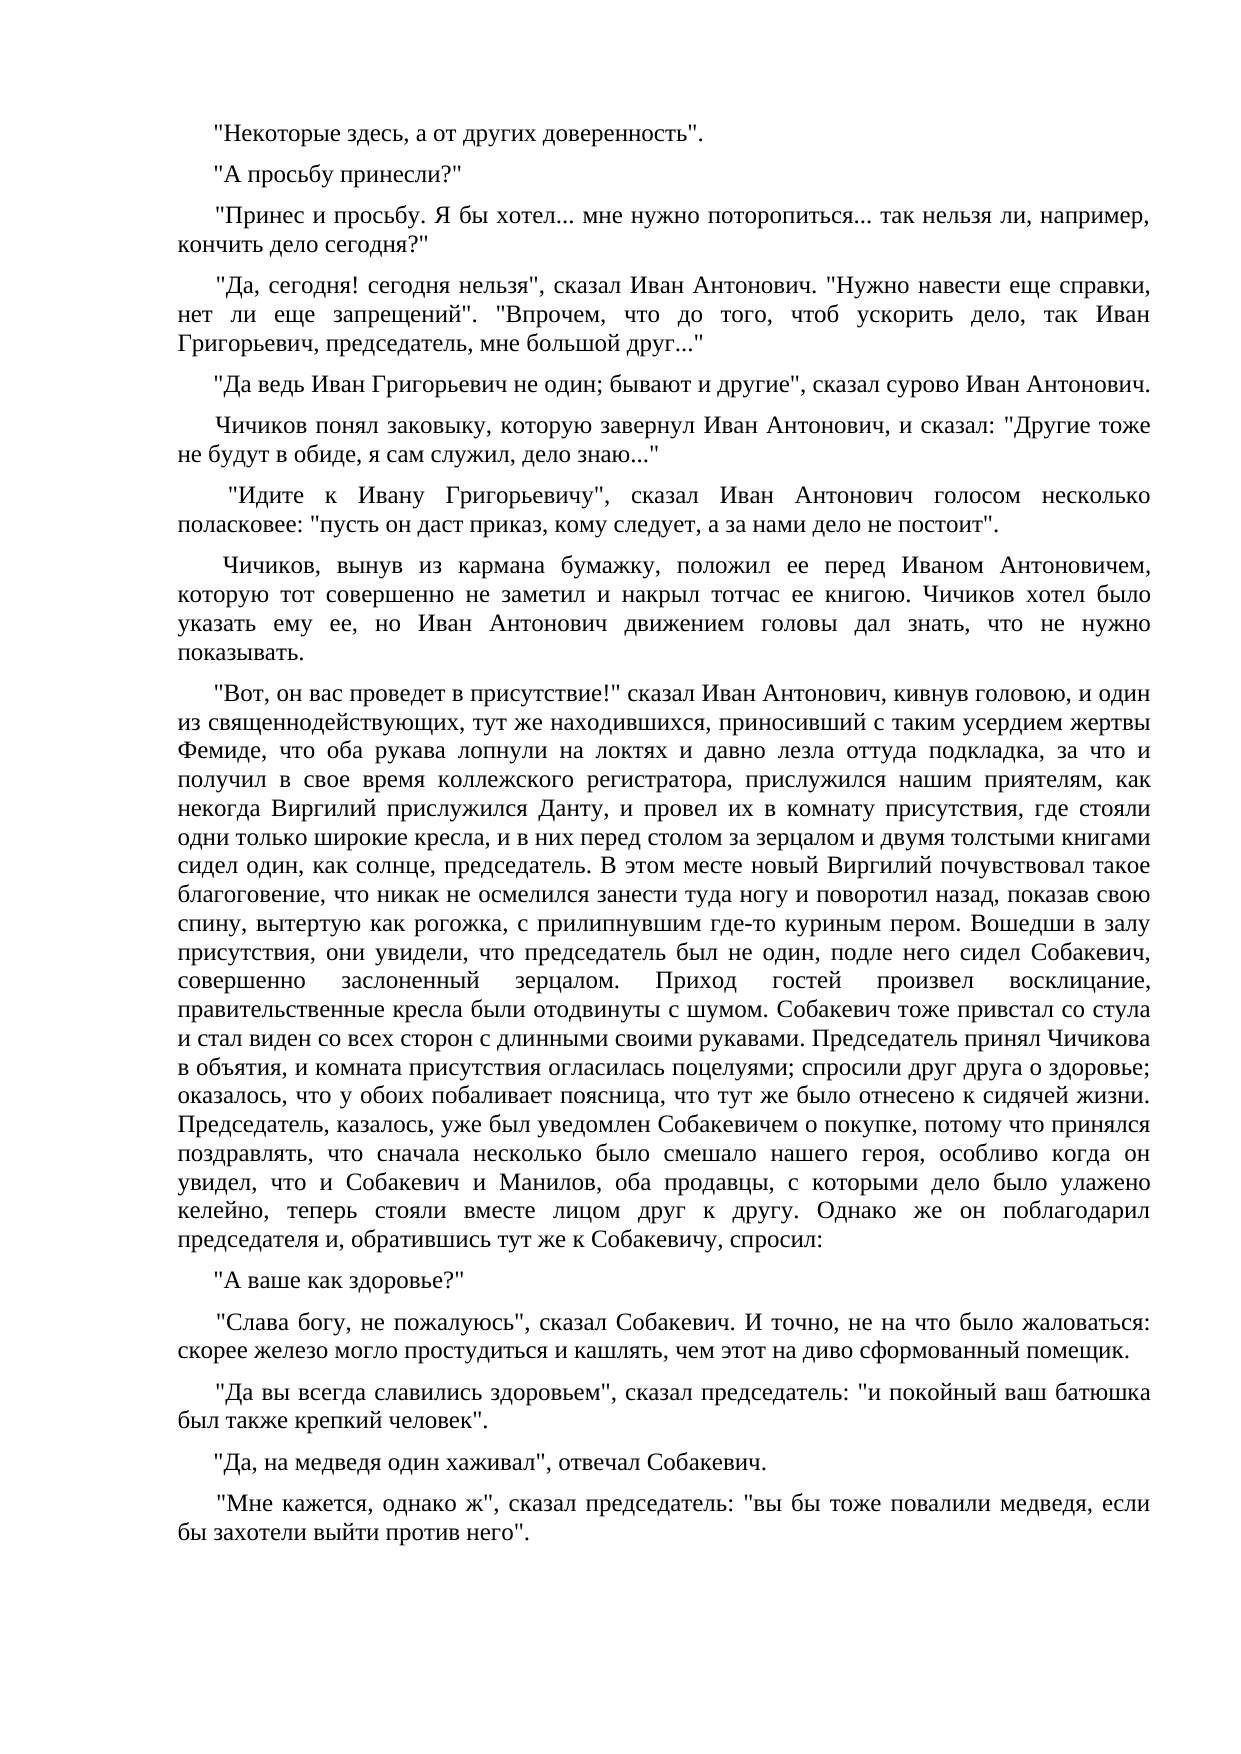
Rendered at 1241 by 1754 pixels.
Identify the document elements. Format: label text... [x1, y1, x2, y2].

text "Да ведь Иван Григорьевич не один; бывают и другие", сказал сурово Иван Антонович. [177, 369, 1152, 398]
text "Идите к Ивану Григорьевичу", сказал Иван Антонович голосом несколько поласковее: "пусть он даст приказ, кому следует, а за нами дело не постоит". [177, 481, 1152, 538]
text "Да вы всегда славились здоровьем", сказал председатель: "и покойный ваш батюшка был также крепкий человек". [177, 1377, 1152, 1434]
text "Некоторые здесь, а от других доверенность". [177, 118, 1152, 147]
text "А ваше как здоровье?" [177, 1266, 1152, 1294]
text "Принес и просьбу. Я бы хотел... мне нужно поторопиться... так нельзя ли, например, кончить дело сегодня?" [177, 201, 1152, 258]
text Чичиков, вынув из кармана бумажку, положил ее перед Иваном Антоновичем, которую тот совершенно не заметил и накрыл тотчас ее книгою. Чичиков хотел было указать ему ее, но Иван Антонович движением головы дал знать, что не нужно показывать. [177, 551, 1152, 666]
text "Вот, он вас проведет в присутствие!" сказал Иван Антонович, кивнув головою, и один из священнодействующих, тут же находившихся, приносивший с таким усердием жертвы Фемиде, что оба рукава лопнули на локтях и давно лезла оттуда подкладка, за что и получил в свое время коллежского регистратора, прислужился нашим приятелям, как некогда Виргилий прислужился Данту, и провел их в комнату присутствия, где стояли одни только широкие кресла, и в них перед столом за зерцалом и двумя толстыми книгами сидел один, как солнце, председатель. В этом месте новый Виргилий почувствовал такое благоговение, что никак не осмелился занести туда ногу и поворотил назад, показав свою спину, вытертую как рогожка, с прилипнувшим где-то куриным пером. Вошедши в залу присутствия, они увидели, что председатель был не один, подле него сидел Собакевич, совершенно заслоненный зерцалом. Приход гостей произвел восклицание, правительственные кресла были отодвинуты с шумом. Собакевич тоже привстал со стула и стал виден со всех сторон с длинными своими рукавами. Председатель принял Чичикова в объятия, и комната присутствия огласилась поцелуями; спросили друг друга о здоровье; оказалось, что у обоих побаливает поясница, что тут же было отнесено к сидячей жизни. Председатель, казалось, уже был уведомлен Собакевичем о покупке, потому что принялся поздравлять, что сначала несколько было смешало нашего героя, особливо когда он увидел, что и Собакевич и Манилов, оба продавцы, с которыми дело было улажено келейно, теперь стояли вместе лицом друг к другу. Однако же он поблагодарил председателя и, обратившись тут же к Собакевичу, спросил: [177, 678, 1152, 1253]
text "Мне кажется, однако ж", сказал председатель: "вы бы тоже повалили медведя, если бы захотели выйти против него". [177, 1488, 1152, 1546]
text "Да, на медведя один хаживал", отвечал Собакевич. [177, 1447, 1152, 1476]
text "Да, сегодня! сегодня нельзя", сказал Иван Антонович. "Нужно навести еще справки, нет ли еще запрещений". "Впрочем, что до того, чтоб ускорить дело, так Иван Григорьевич, председатель, мне большой друг..." [177, 271, 1152, 357]
text "А просьбу принесли?" [177, 159, 1152, 188]
text Чичиков понял заковыку, которую завернул Иван Антонович, и сказал: "Другие тоже не будут в обиде, я сам служил, дело знаю..." [177, 411, 1152, 468]
text "Слава богу, не пожалуюсь", сказал Собакевич. И точно, не на что было жаловаться: скорее железо могло простудиться и кашлять, чем этот на диво сформованный помещик. [177, 1307, 1152, 1364]
